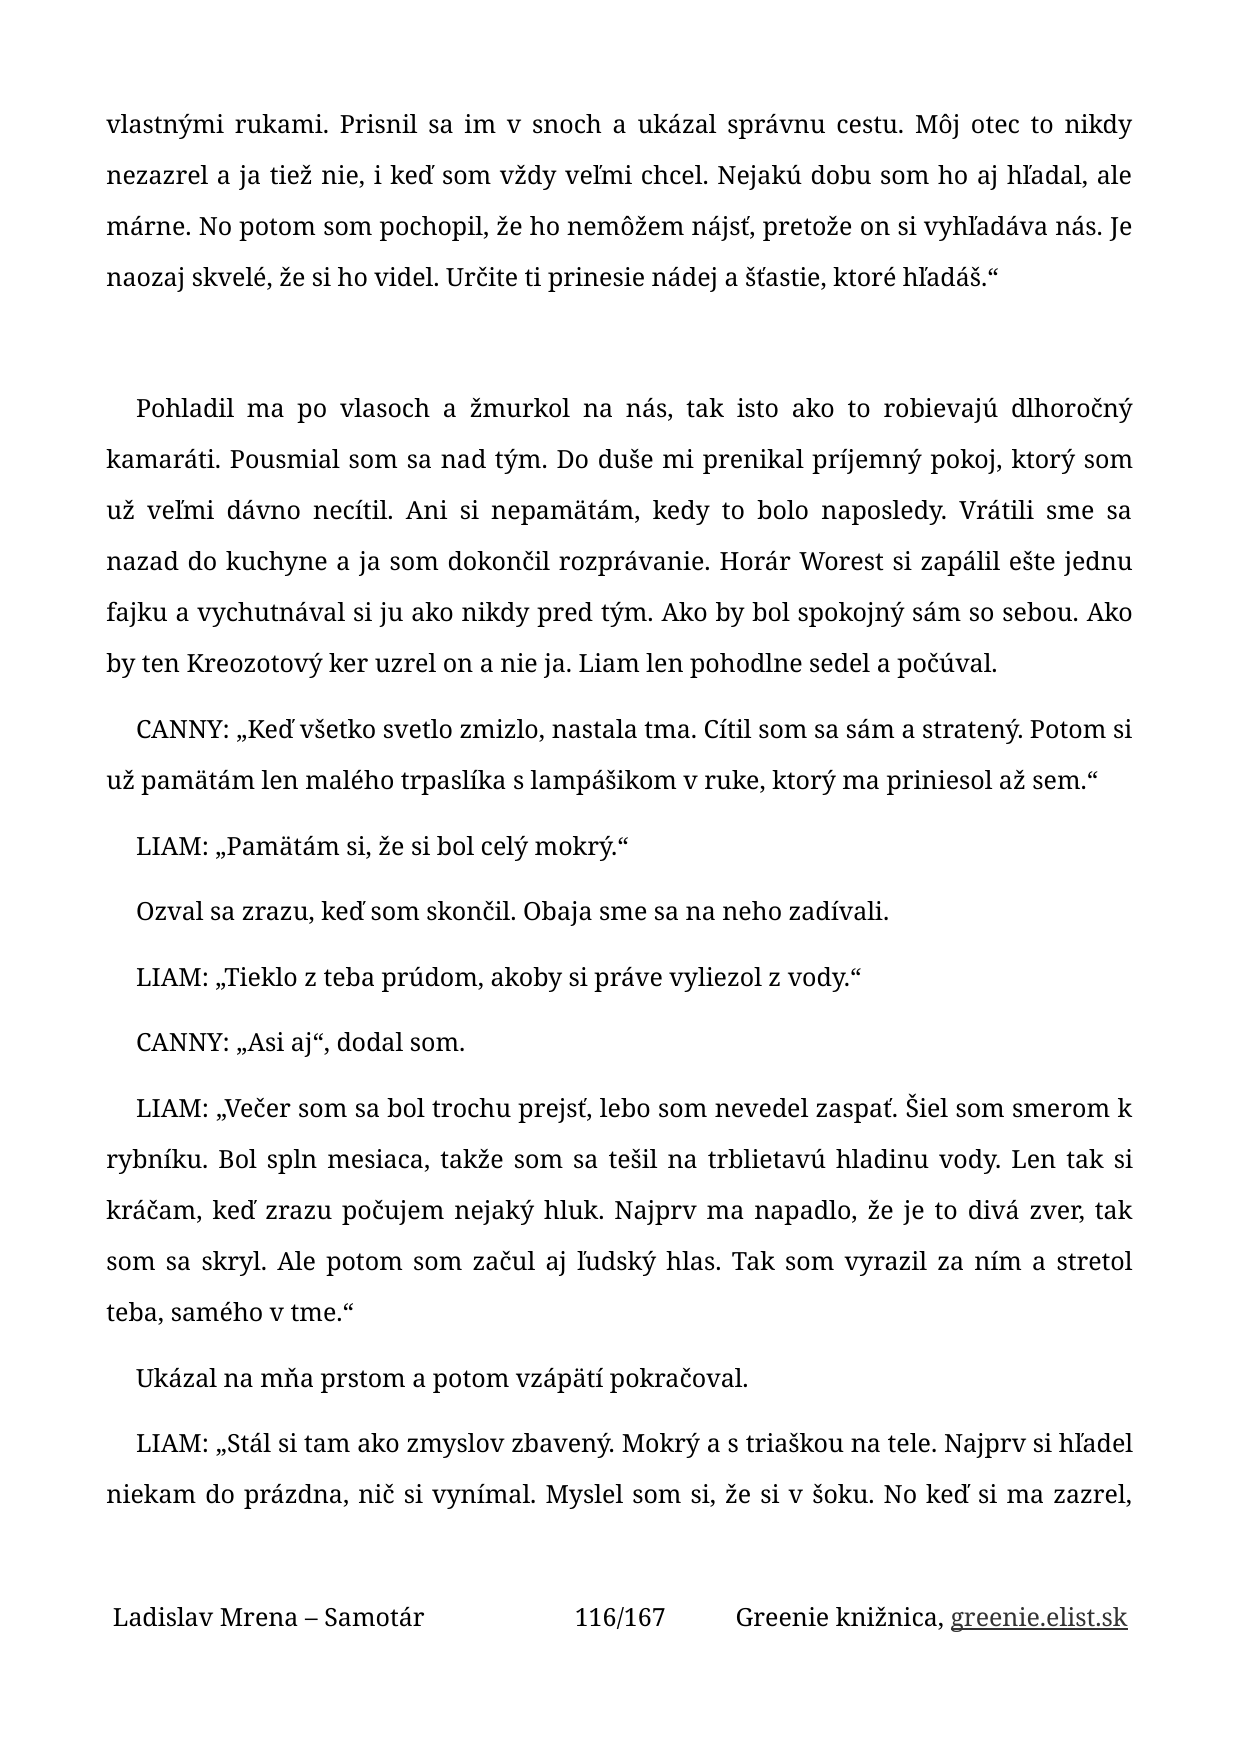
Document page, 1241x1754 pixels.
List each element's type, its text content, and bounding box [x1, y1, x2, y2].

text LIAM: „Tieklo z teba prúdom, akoby si práve vyliezol z vody.“ [106, 959, 1134, 993]
text CANNY: „Asi aj“, dodal som. [106, 1025, 1134, 1059]
text CANNY: „Keď všetko svetlo zmizlo, nastala tma. Cítil som sa sám a stratený. Potom si už pamätám len malého trpaslíka s lampášikom v ruke, ktorý ma priniesol až sem.“ [106, 711, 1134, 797]
text Pohladil ma po vlasoch a žmurkol na nás, tak isto ako to robievajú dlhoročný kamaráti. Pousmial som sa nad tým. Do duše mi prenikal príjemný pokoj, ktorý som už veľmi dávno necítil. Ani si nepamätám, kedy to bolo naposledy. Vrátili sme sa nazad do kuchyne a ja som dokončil rozprávanie. Horár Worest si zapálil ešte jednu fajku a vychutnával si ju ako nikdy pred tým. Ako by bol spokojný sám so sebou. Ako by ten Kreozotový ker uzrel on a nie ja. Liam len pohodlne sedel a počúval. [106, 391, 1134, 680]
text LIAM: „Stál si tam ako zmyslov zbavený. Mokrý a s triaškou na tele. Najprv si hľadel niekam do prázdna, nič si vynímal. Myslel som si, že si v šoku. No keď si ma zazrel, [106, 1426, 1134, 1511]
text Ukázal na mňa prstom a potom vzápätí pokračoval. [106, 1360, 1134, 1394]
text LIAM: „Večer som sa bol trochu prejsť, lebo som nevedel zaspať. Šiel som smerom k rybníku. Bol spln mesiaca, takže som sa tešil na trblietavú hladinu vody. Len tak si kráčam, keď zrazu počujem nejaký hluk. Najprv ma napadlo, že je to divá zver, tak som sa skryl. Ale potom som začul aj ľudský hlas. Tak som vyrazil za ním a stretol teba, samého v tme.“ [106, 1091, 1134, 1329]
text Ozval sa zrazu, keď som skončil. Obaja sme sa na neho zadívali. [106, 894, 1134, 928]
text LIAM: „Pamätám si, že si bol celý mokrý.“ [106, 828, 1134, 862]
text vlastnými rukami. Prisnil sa im v snoch a ukázal správnu cestu. Môj otec to nikdy nezazrel a ja tiež nie, i keď som vždy veľmi chcel. Nejakú dobu som ho aj hľadal, ale márne. No potom som pochopil, že ho nemôžem nájsť, pretože on si vyhľadáva nás. Je naozaj skvelé, že si ho videl. Určite ti prinesie nádej a šťastie, ktoré hľadáš.“ [106, 106, 1134, 293]
